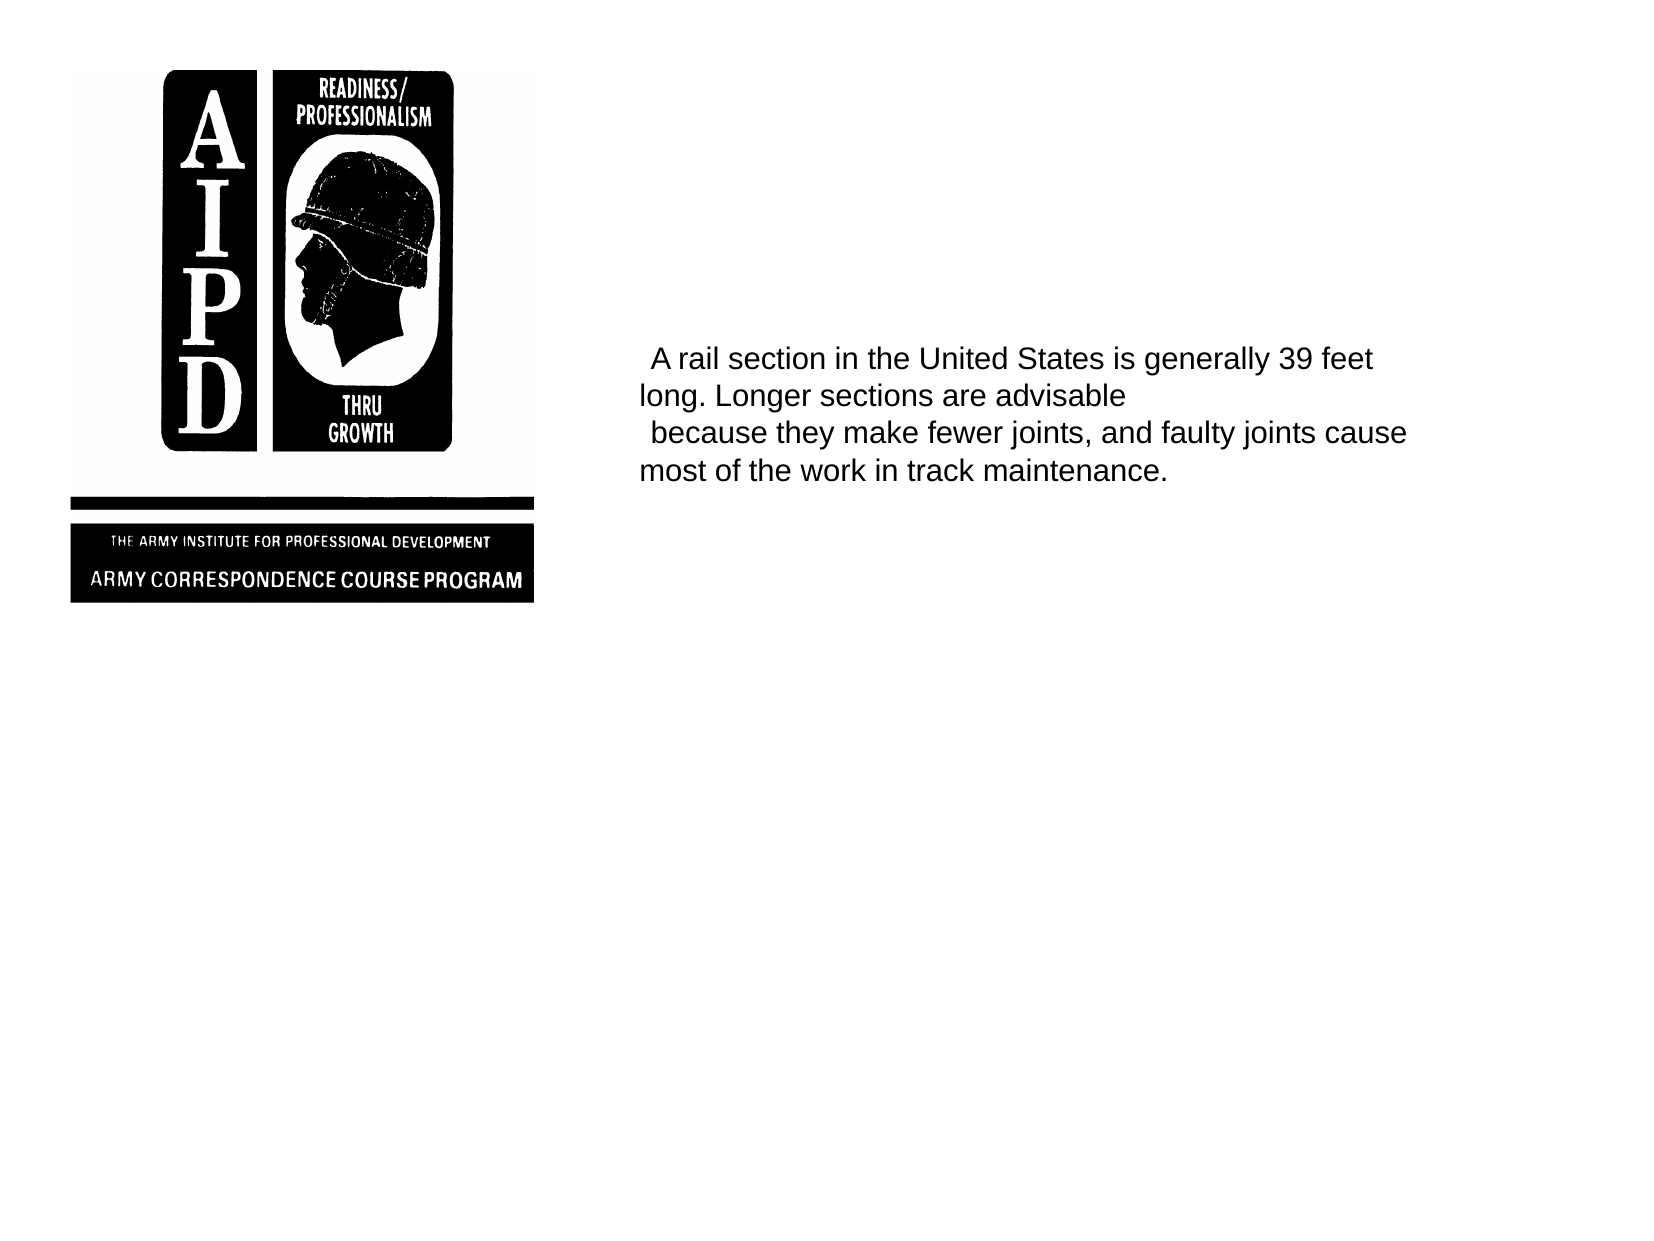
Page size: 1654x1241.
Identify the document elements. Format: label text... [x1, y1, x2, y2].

text_box A rail section in the United States is generally 39 feet long. Longer sections are advisable because they make fewer joints, and faulty joints cause most of the work in track maintenance. [624, 330, 1452, 496]
picture [68, 68, 538, 607]
